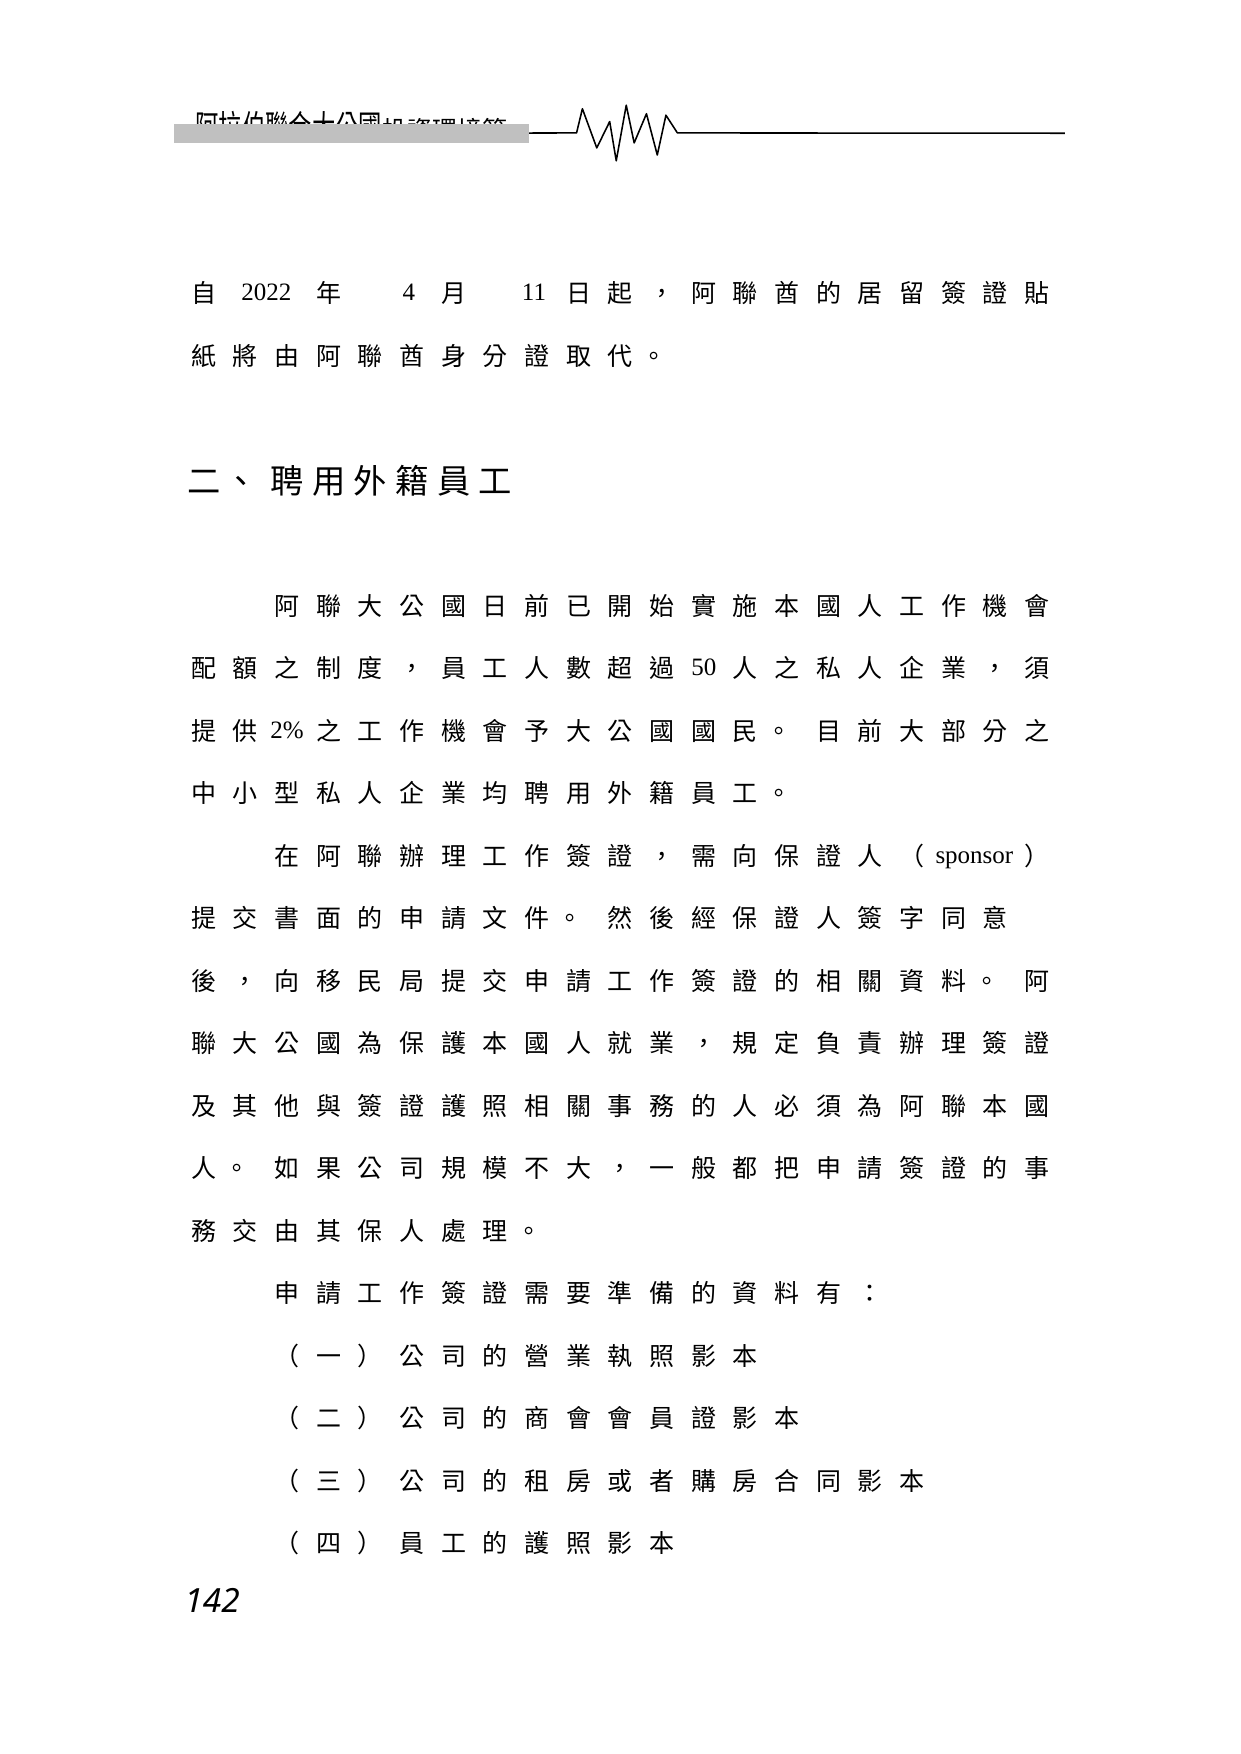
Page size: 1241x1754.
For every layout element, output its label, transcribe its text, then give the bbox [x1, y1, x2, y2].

text 自2022年 4 月 11 日起，阿聯酋的居留簽證貼紙將由阿聯酋身分證取代。 [183, 250, 1058, 375]
text 二、聘用外籍員工 [183, 438, 1058, 500]
text 在阿聯辦理工作簽證，需向保證人（sponsor）提交書面的申請文件。然後經保證人簽字同意後，向移民局提交申請工作簽證的相關資料。阿聯大公國為保護本國人就業，規定負責辦理簽證及其他與簽證護照相關事務的人必須為阿聯本國人。如果公司規模不大，一般都把申請簽證的事務交由其保人處理。 [183, 813, 1058, 1250]
text 申請工作簽證需要準備的資料有： [183, 1250, 1058, 1313]
text （三）公司的租房或者購房合同影本 [232, 1438, 1058, 1500]
text 阿聯大公國日前已開始實施本國人工作機會配額之制度，員工人數超過50人之私人企業，須提供2%之工作機會予大公國國民。目前大部分之中小型私人企業均聘用外籍員工。 [183, 563, 1058, 813]
text （一）公司的營業執照影本 [232, 1313, 1058, 1375]
text （四）員工的護照影本 [232, 1500, 1058, 1563]
text （二）公司的商會會員證影本 [232, 1375, 1058, 1438]
